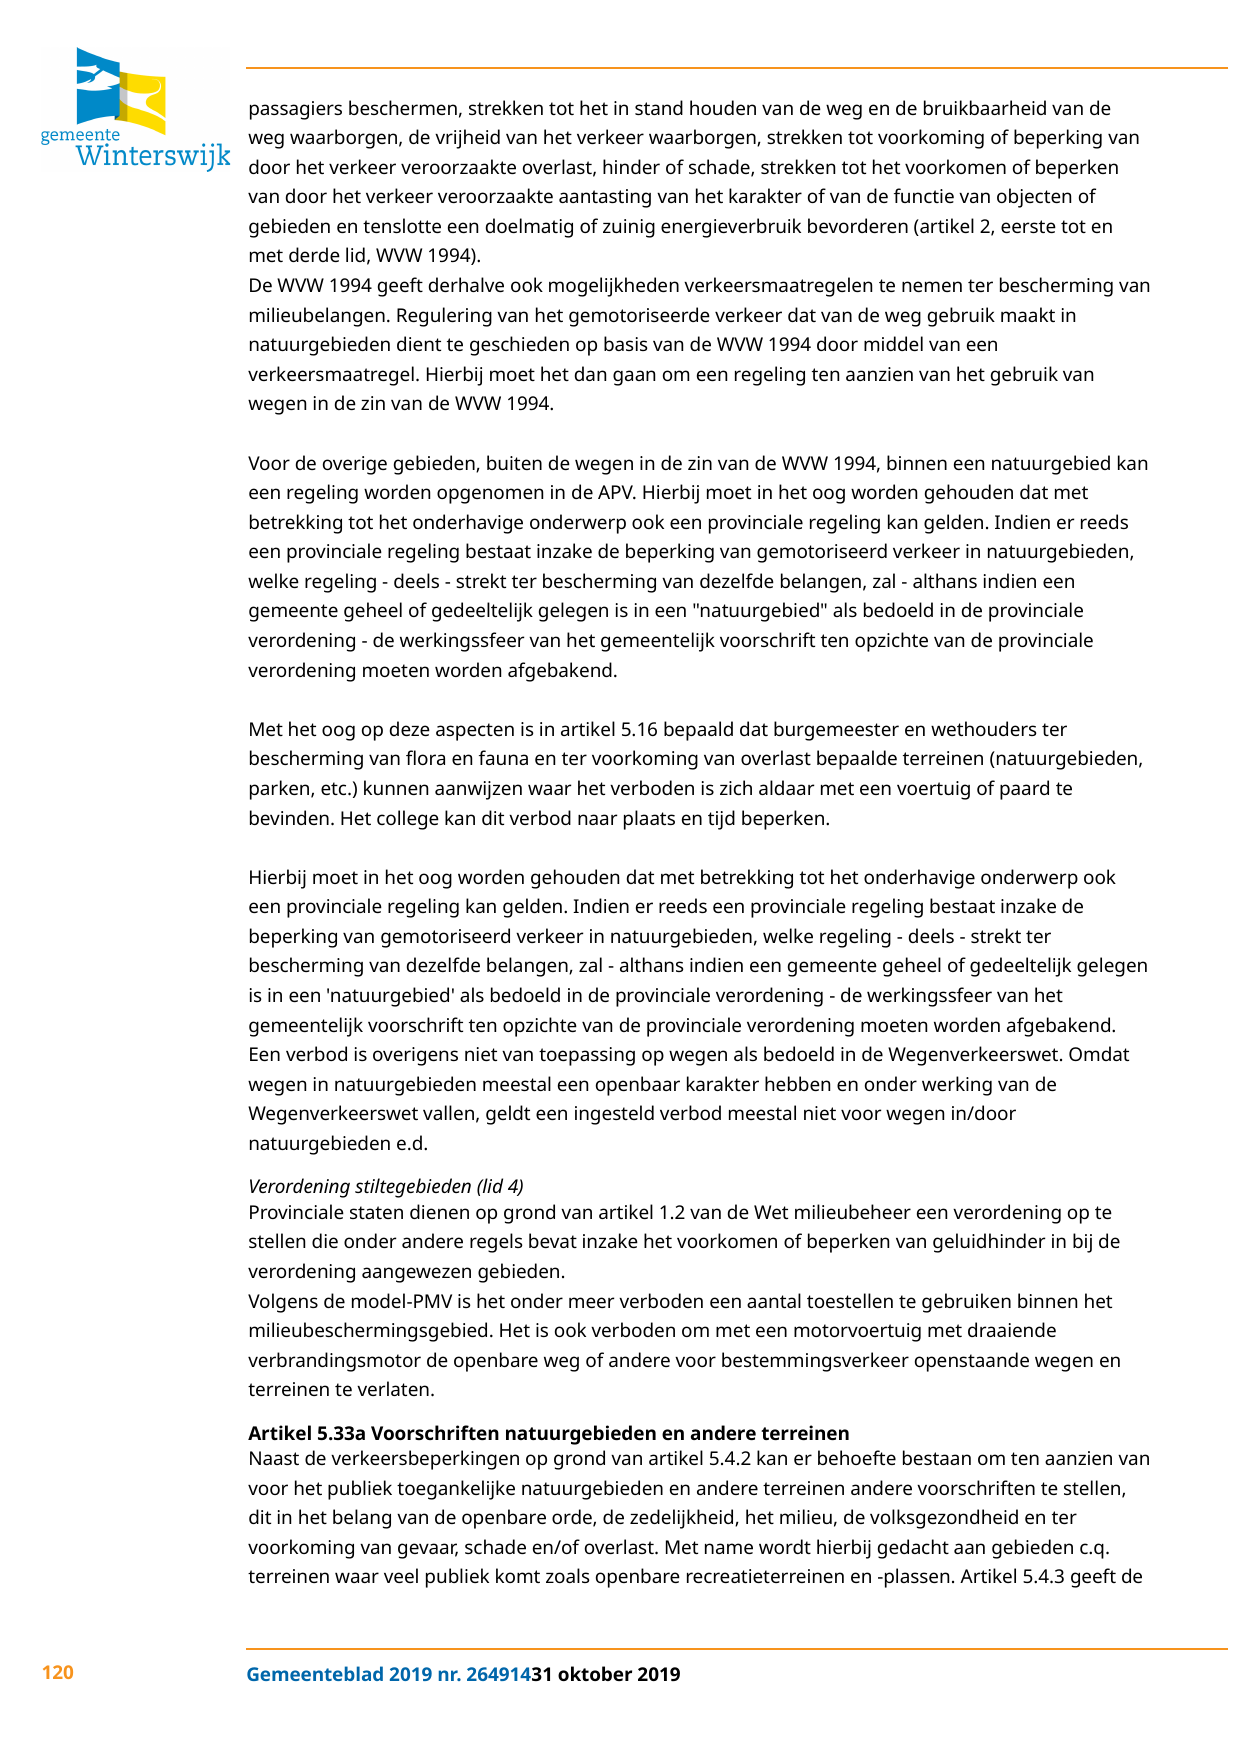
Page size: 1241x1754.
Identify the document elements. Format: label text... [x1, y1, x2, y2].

picture [41, 47, 231, 172]
text Volgens de model-PMV is het onder meer verboden een aantal toestellen te gebruiken binnen het milieubeschermingsgebied. Het is ook verboden om met een motorvoertuig met draaiende verbrandingsmotor de openbare weg of andere voor bestemmingsverkeer openstaande wegen en terreinen te verlaten. [248, 1288, 1152, 1402]
text Naast de verkeersbeperkingen op grond van artikel 5.4.2 kan er behoefte bestaan om ten aanzien van voor het publiek toegankelijke natuurgebieden en andere terreinen andere voorschriften te stellen, dit in het belang van de openbare orde, de zedelijkheid, het milieu, de volksgezondheid en ter voorkoming van gevaar, schade en/of overlast. Met name wordt hierbij gedacht aan gebieden c.q. terreinen waar veel publiek komt zoals openbare recreatieterreinen en -plassen. Artikel 5.4.3 geeft de [248, 1445, 1152, 1589]
text Provinciale staten dienen op grond van artikel 1.2 van de Wet milieubeheer een verordening op te stellen die onder andere regels bevat inzake het voorkomen of beperken van geluidhinder in bij de verordening aangewezen gebieden. [248, 1199, 1152, 1284]
text Hierbij moet in het oog worden gehouden dat met betrekking tot het onderhavige onderwerp ook een provinciale regeling kan gelden. Indien er reeds een provinciale regeling bestaat inzake de beperking van gemotoriseerd verkeer in natuurgebieden, welke regeling - deels - strekt ter bescherming van dezelfde belangen, zal - althans indien een gemeente geheel of gedeeltelijk gelegen is in een 'natuurgebied' als bedoeld in de provinciale verordening - de werkingssfeer van het gemeentelijk voorschrift ten opzichte van de provinciale verordening moeten worden afgebakend. Een verbod is overigens niet van toepassing op wegen als bedoeld in de Wegenverkeerswet. Omdat wegen in natuurgebieden meestal een openbaar karakter hebben en onder werking van de Wegenverkeerswet vallen, geldt een ingesteld verbod meestal niet voor wegen in/door natuurgebieden e.d. [248, 864, 1152, 1156]
text passagiers beschermen, strekken tot het in stand houden van de weg en de bruikbaarheid van de weg waarborgen, de vrijheid van het verkeer waarborgen, strekken tot voorkoming of beperking van door het verkeer veroorzaakte overlast, hinder of schade, strekken tot het voorkomen of beperken van door het verkeer veroorzaakte aantasting van het karakter of van de functie van objecten of gebieden en tenslotte een doelmatig of zuinig energieverbruik bevorderen (artikel 2, eerste tot en met derde lid, WVW 1994). [248, 95, 1152, 268]
picture [225, 153, 231, 162]
text Verordening stiltegebieden (lid 4) [248, 1173, 1152, 1199]
text Met het oog op deze aspecten is in artikel 5.16 bepaald dat burgemeester en wethouders ter bescherming van flora en fauna en ter voorkoming van overlast bepaalde terreinen (natuurgebieden, parken, etc.) kunnen aanwijzen waar het verboden is zich aldaar met een voertuig of paard te bevinden. Het college kan dit verbod naar plaats en tijd beperken. [248, 716, 1152, 831]
text Artikel 5.33a Voorschriften natuurgebieden en andere terreinen [248, 1420, 1152, 1445]
text Voor de overige gebieden, buiten de wegen in de zin van de WVW 1994, binnen een natuurgebied kan een regeling worden opgenomen in de APV. Hierbij moet in het oog worden gehouden dat met betrekking tot het onderhavige onderwerp ook een provinciale regeling kan gelden. Indien er reeds een provinciale regeling bestaat inzake de beperking van gemotoriseerd verkeer in natuurgebieden, welke regeling - deels - strekt ter bescherming van dezelfde belangen, zal - althans indien een gemeente geheel of gedeeltelijk gelegen is in een "natuurgebied" als bedoeld in de provinciale verordening - de werkingssfeer van het gemeentelijk voorschrift ten opzichte van de provinciale verordening moeten worden afgebakend. [248, 450, 1152, 683]
text De WVW 1994 geeft derhalve ook mogelijkheden verkeersmaatregelen te nemen ter bescherming van milieubelangen. Regulering van het gemotoriseerde verkeer dat van de weg gebruik maakt in natuurgebieden dient te geschieden op basis van de WVW 1994 door middel van een verkeersmaatregel. Hierbij moet het dan gaan om een regeling ten aanzien van het gebruik van wegen in de zin van de WVW 1994. [248, 272, 1152, 416]
